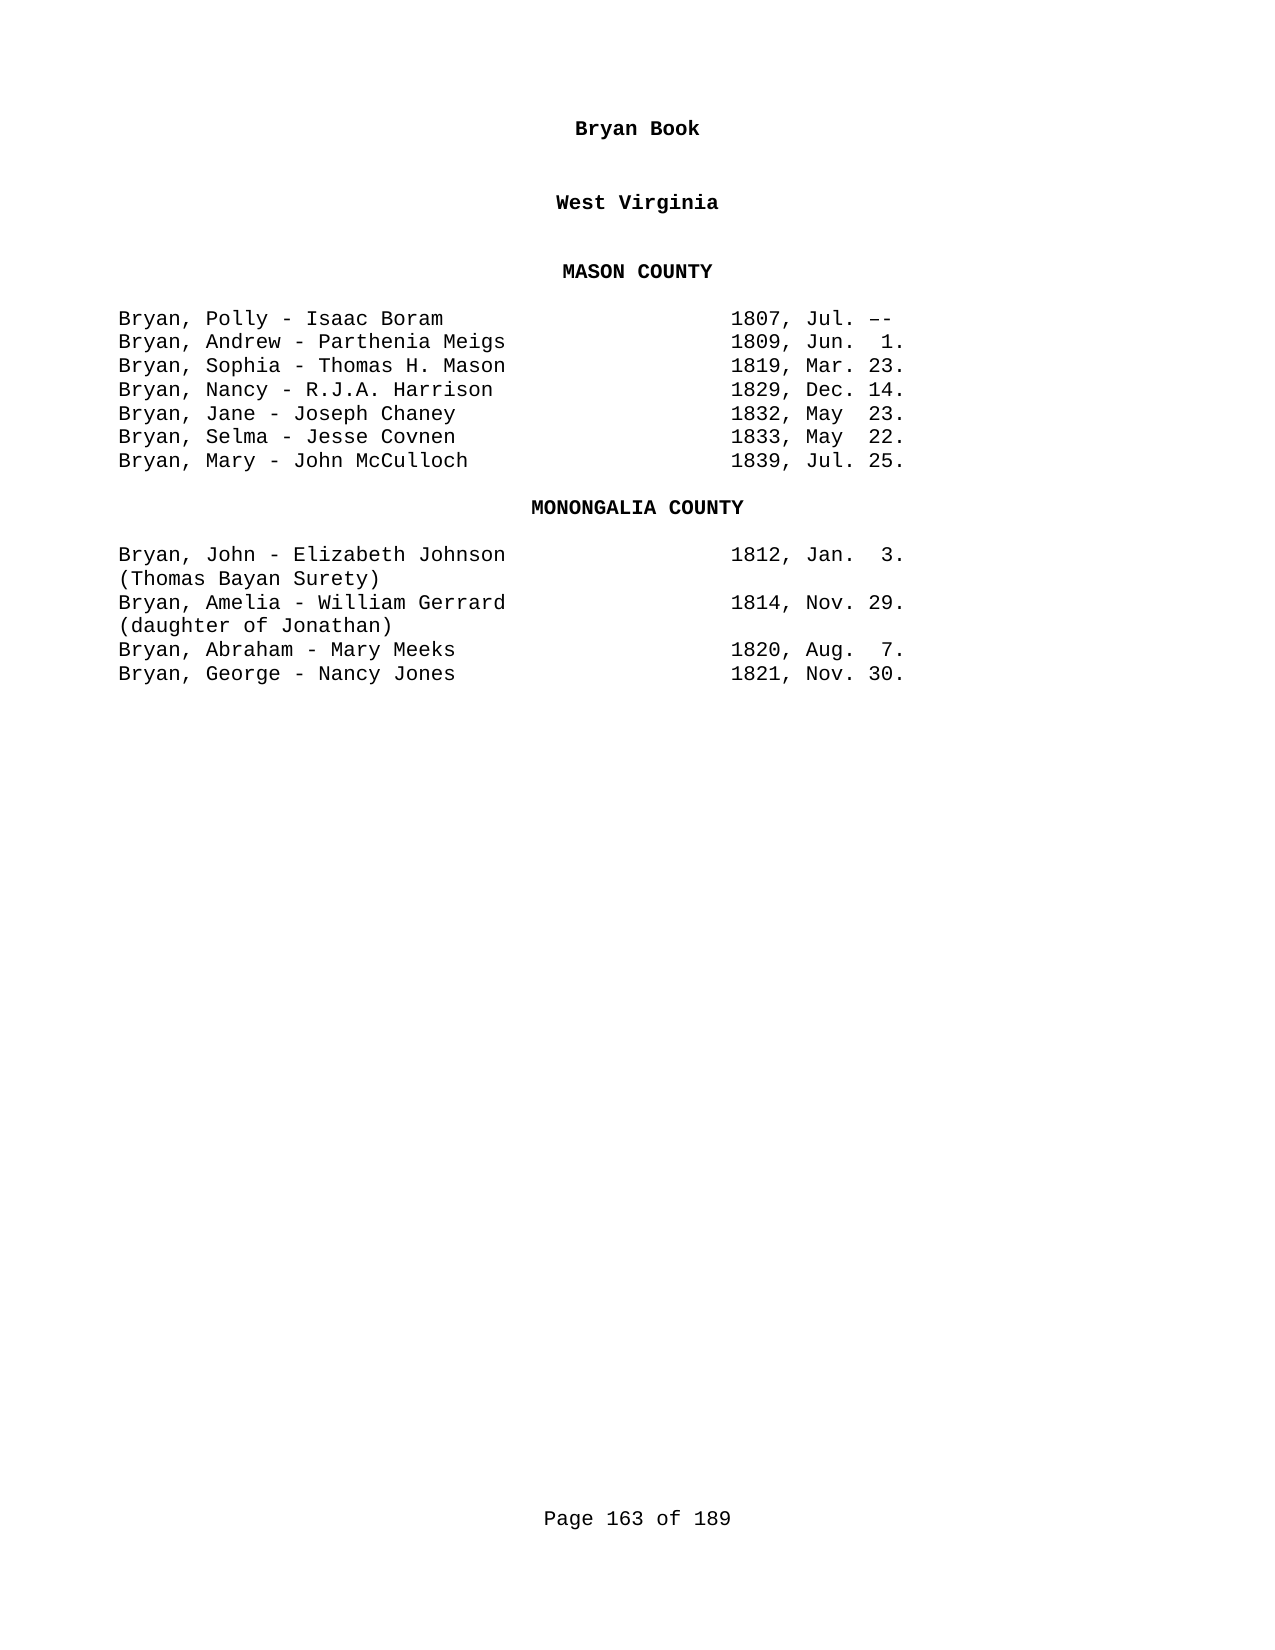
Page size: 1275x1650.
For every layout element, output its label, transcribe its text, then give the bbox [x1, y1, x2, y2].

subtitle West Virginia [118, 192, 1157, 216]
text (Thomas Bayan Surety) [118, 568, 1157, 592]
text MASON COUNTY [118, 261, 1157, 284]
text Bryan, John - Elizabeth Johnson 1812, Jan. 3. [118, 544, 1157, 568]
text Bryan, Andrew - Parthenia Meigs 1809, Jun. 1. [118, 332, 1157, 355]
text Bryan, Polly - Isaac Boram 1807, Jul. –- [118, 308, 1157, 332]
text Bryan, Mary - John McCulloch 1839, Jul. 25. [118, 450, 1157, 473]
text Bryan, Abraham - Mary Meeks 1820, Aug. 7. [118, 639, 1157, 663]
text MONONGALIA COUNTY [118, 497, 1157, 521]
text Bryan, Amelia - William Gerrard 1814, Nov. 29. [118, 592, 1157, 615]
text Bryan, Nancy - R.J.A. Harrison 1829, Dec. 14. [118, 379, 1157, 402]
text Bryan, Selma - Jesse Covnen 1833, May 22. [118, 426, 1157, 450]
text Bryan, George - Nancy Jones 1821, Nov. 30. [118, 663, 1157, 686]
text Bryan, Sophia - Thomas H. Mason 1819, Mar. 23. [118, 355, 1157, 379]
text (daughter of Jonathan) [118, 615, 1157, 639]
text Bryan, Jane - Joseph Chaney 1832, May 23. [118, 402, 1157, 426]
